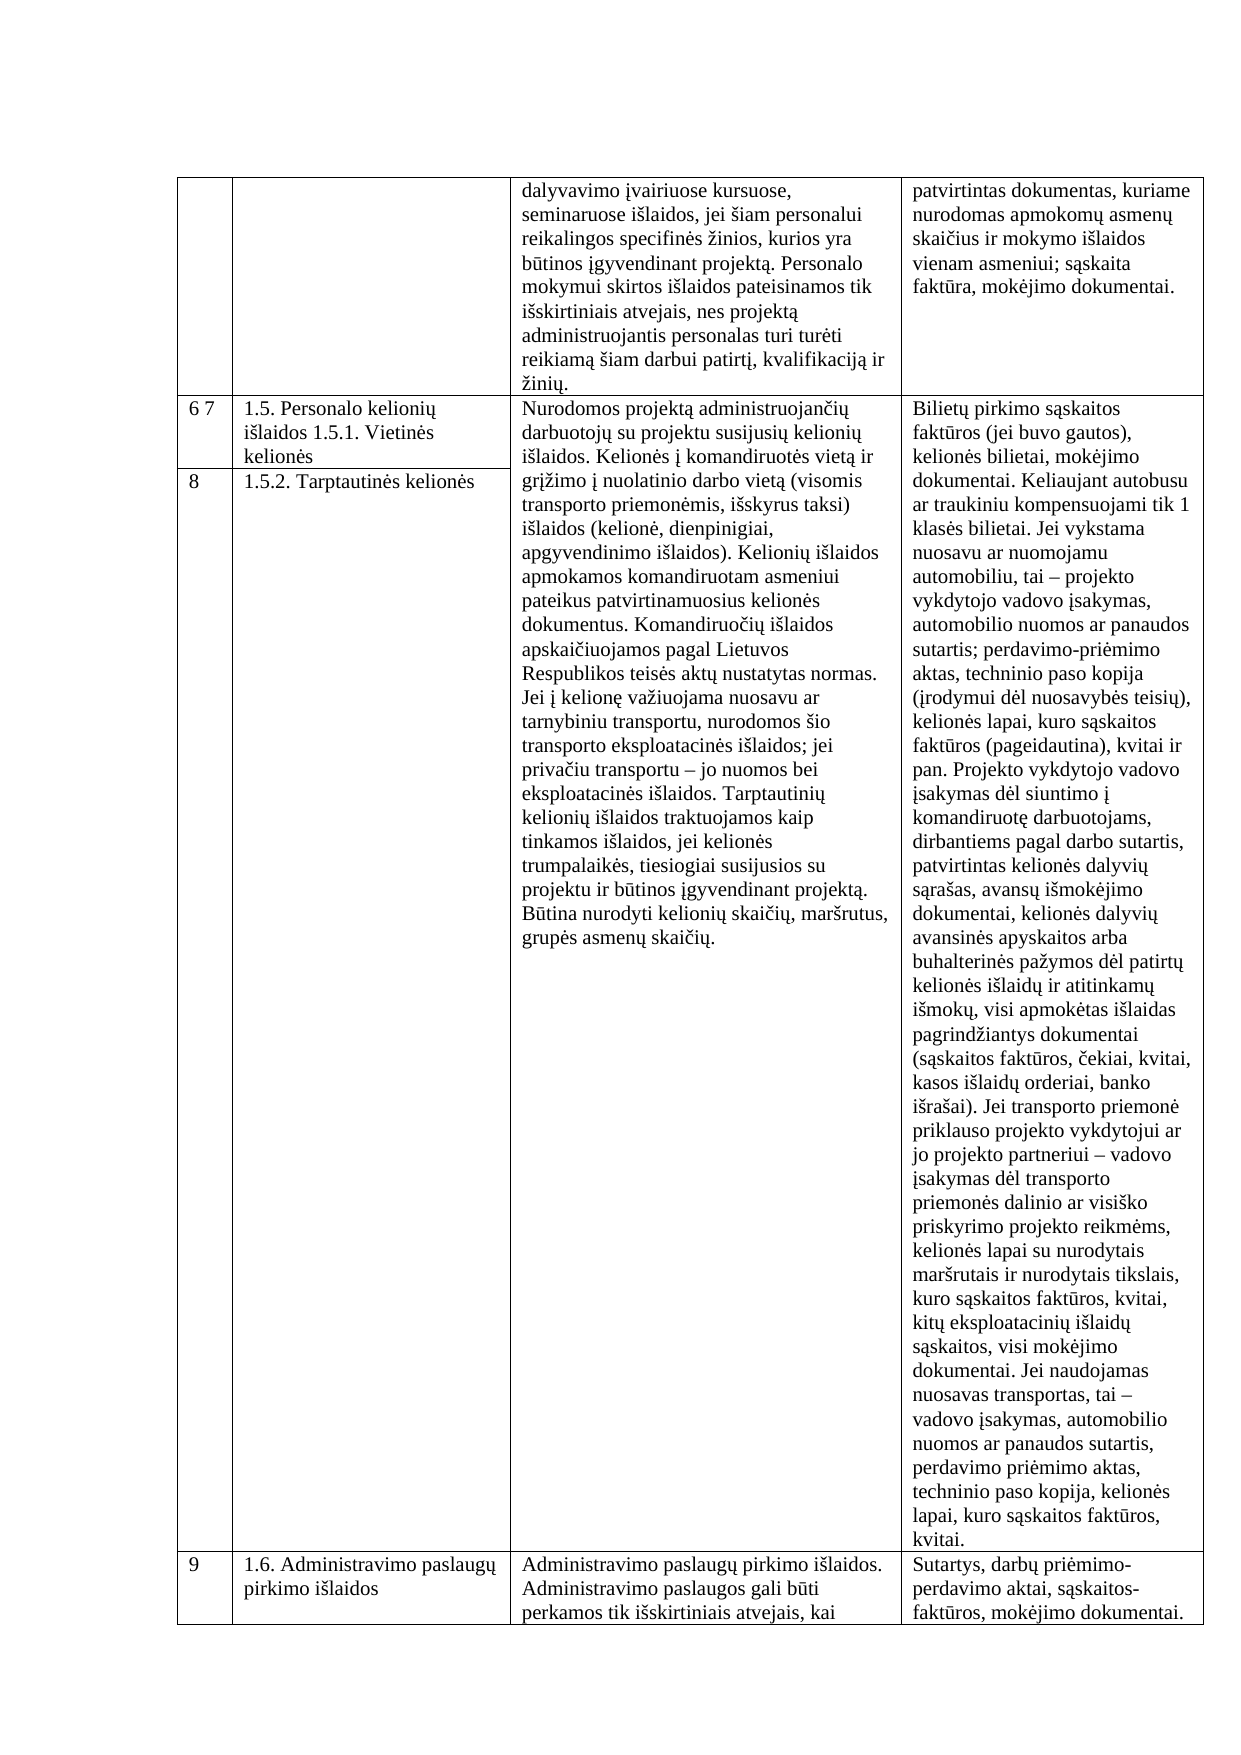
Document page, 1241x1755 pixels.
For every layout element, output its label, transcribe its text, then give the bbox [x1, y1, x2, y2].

table_cell 9 [178, 1552, 232, 1624]
table_cell Nurodomos projektą administruojančių darbuotojų su projektu susijusių kelionių išlaidos. Kelionės į komandiruotės vietą ir grįžimo į nuolatinio darbo vietą (visomis transporto priemonėmis, išskyrus taksi) išlaidos (kelionė, dienpinigiai, apgyvendinimo išlaidos). Kelionių išlaidos apmokamos komandiruotam asmeniui pateikus patvirtinamuosius kelionės dokumentus. Komandiruočių išlaidos apskaičiuojamos pagal Lietuvos Respublikos teisės aktų nustatytas normas. Jei į kelionę važiuojama nuosavu ar tarnybiniu transportu, nurodomos šio transporto eksploatacinės išlaidos; jei privačiu transportu – jo nuomos bei eksploatacinės išlaidos. Tarptautinių kelionių išlaidos traktuojamos kaip tinkamos išlaidos, jei kelionės trumpalaikės, tiesiogiai susijusios su projektu ir būtinos įgyvendinant projektą. Būtina nurodyti kelionių skaičių, maršrutus, grupės asmenų skaičių. [511, 396, 901, 1551]
table_cell 1.5.2. Tarptautinės kelionės [233, 469, 510, 1551]
table_cell Bilietų pirkimo sąskaitos faktūros (jei buvo gautos), kelionės bilietai, mokėjimo dokumentai. Keliaujant autobusu ar traukiniu kompensuojami tik 1 klasės bilietai. Jei vykstama nuosavu ar nuomojamu automobiliu, tai – projekto vykdytojo vadovo įsakymas, automobilio nuomos ar panaudos sutartis; perdavimo-priėmimo aktas, techninio paso kopija (įrodymui dėl nuosavybės teisių), kelionės lapai, kuro sąskaitos faktūros (pageidautina), kvitai ir pan. Projekto vykdytojo vadovo įsakymas dėl siuntimo į komandiruotę darbuotojams, dirbantiems pagal darbo sutartis, patvirtintas kelionės dalyvių sąrašas, avansų išmokėjimo dokumentai, kelionės dalyvių avansinės apyskaitos arba buhalterinės pažymos dėl patirtų kelionės išlaidų ir atitinkamų išmokų, visi apmokėtas išlaidas pagrindžiantys dokumentai (sąskaitos faktūros, čekiai, kvitai, kasos išlaidų orderiai, banko išrašai). Jei transporto priemonė priklauso projekto vykdytojui ar jo projekto partneriui – vadovo įsakymas dėl transporto priemonės dalinio ar visiško priskyrimo projekto reikmėms, kelionės lapai su nurodytais maršrutais ir nurodytais tikslais, kuro sąskaitos faktūros, kvitai, kitų eksploatacinių išlaidų sąskaitos, visi mokėjimo dokumentai. Jei naudojamas nuosavas transportas, tai – vadovo įsakymas, automobilio nuomos ar panaudos sutartis, perdavimo priėmimo aktas, techninio paso kopija, kelionės lapai, kuro sąskaitos faktūros, kvitai. [902, 396, 1203, 1551]
table_cell 1.6. Administravimo paslaugų pirkimo išlaidos [233, 1552, 510, 1624]
table_cell 6 7 [178, 396, 232, 468]
table_cell Sutartys, darbų priėmimo-perdavimo aktai, sąskaitos-faktūros, mokėjimo dokumentai. [902, 1552, 1203, 1624]
table_cell patvirtintas dokumentas, kuriame nurodomas apmokomų asmenų skaičius ir mokymo išlaidos vienam asmeniui; sąskaita faktūra, mokėjimo dokumentai. [902, 178, 1203, 395]
table_cell dalyvavimo įvairiuose kursuose, seminaruose išlaidos, jei šiam personalui reikalingos specifinės žinios, kurios yra būtinos įgyvendinant projektą. Personalo mokymui skirtos išlaidos pateisinamos tik išskirtiniais atvejais, nes projektą administruojantis personalas turi turėti reikiamą šiam darbui patirtį, kvalifikaciją ir žinių. [511, 178, 901, 395]
table_cell [178, 178, 232, 395]
table_cell Administravimo paslaugų pirkimo išlaidos. Administravimo paslaugos gali būti perkamos tik išskirtiniais atvejais, kai [511, 1552, 901, 1624]
table_cell 1.5. Personalo kelionių išlaidos 1.5.1. Vietinės kelionės [233, 396, 510, 468]
table_cell 8 [178, 469, 232, 1551]
table_cell [233, 178, 510, 395]
